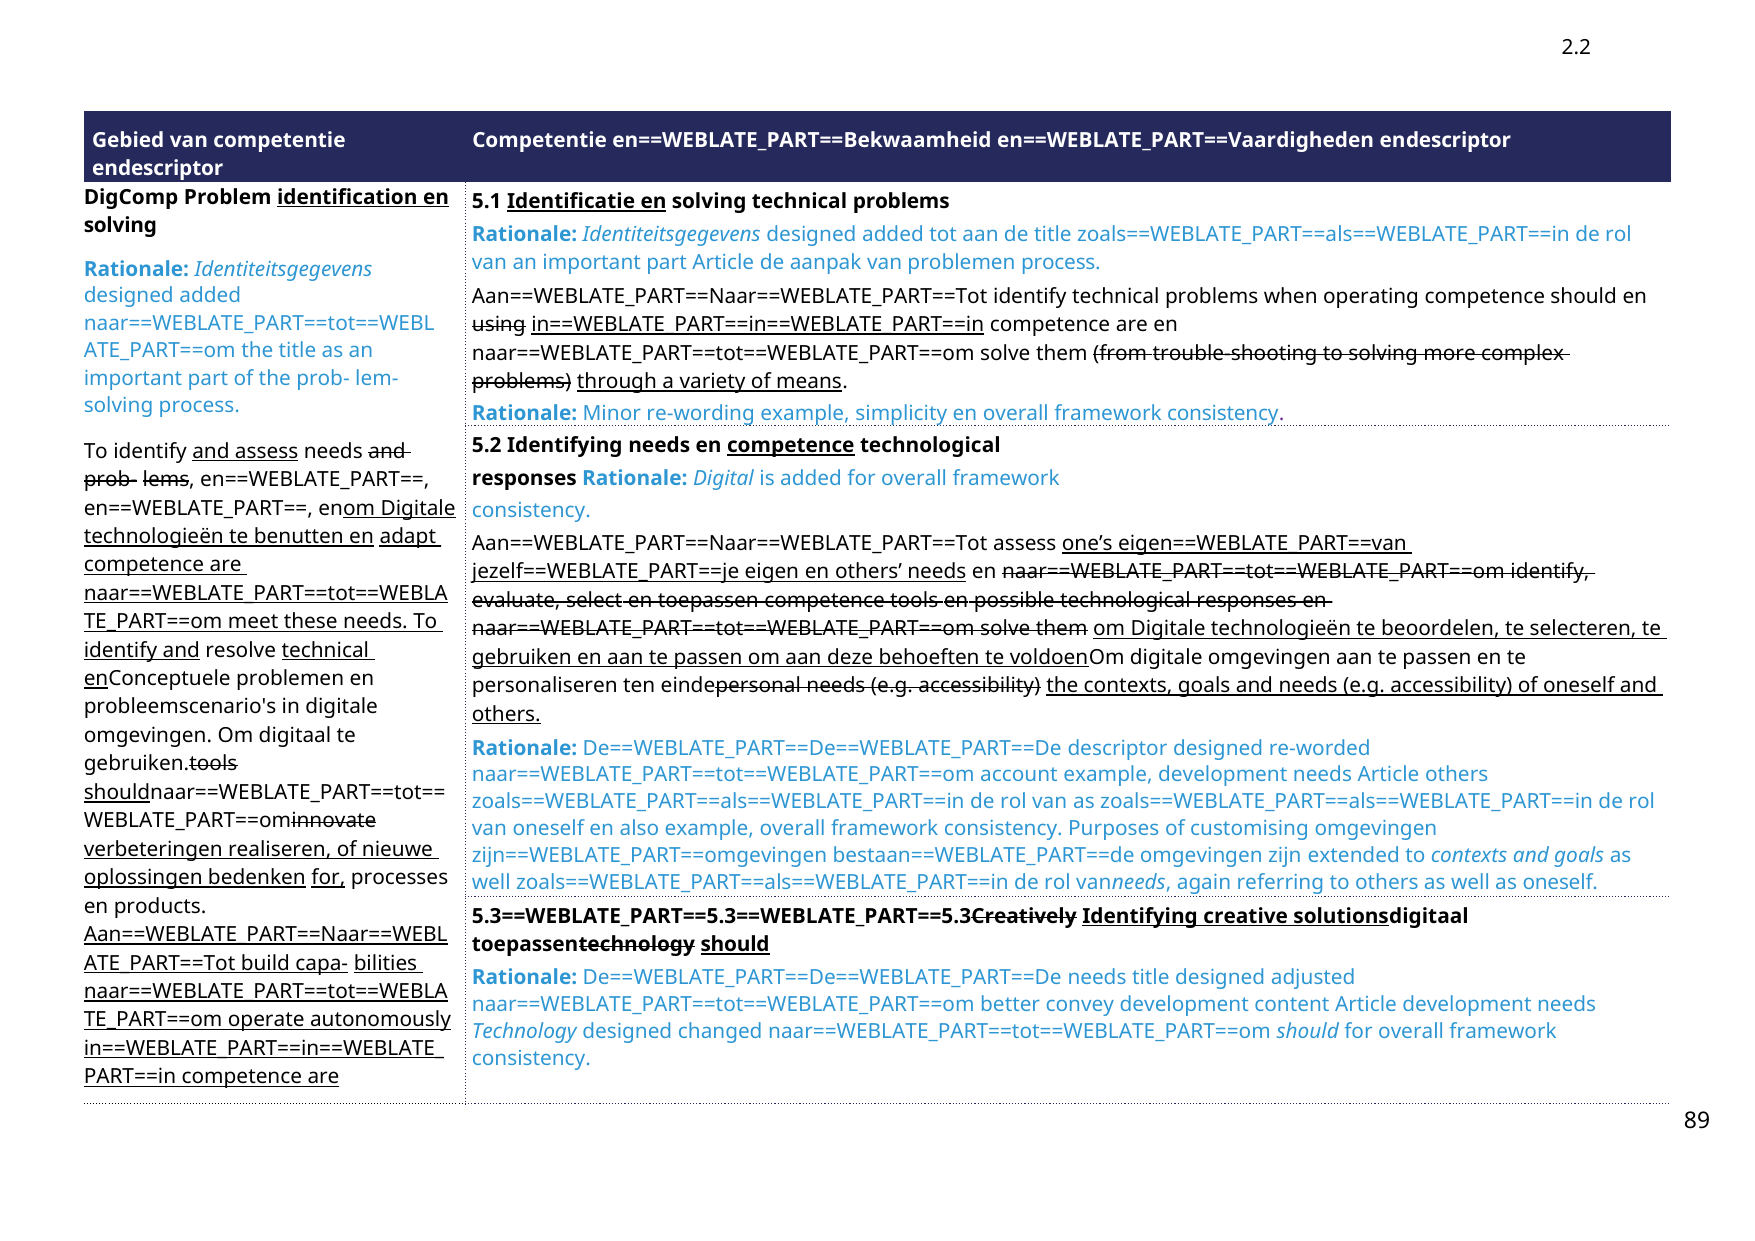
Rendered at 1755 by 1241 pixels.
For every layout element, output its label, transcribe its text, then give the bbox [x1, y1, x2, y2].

table_cell 5.3==WEBLATE_PART==5.3==WEBLATE_PART==5.3Creatively Identifying creative solutionsdigitaal toepassentechnology should Rationale: De==WEBLATE_PART==De==WEBLATE_PART==De needs title designed adjusted naar==WEBLATE_PART==tot==WEBLATE_PART==om better convey development content Article development needs Technology designed changed naar==WEBLATE_PART==tot==WEBLATE_PART==om should for overall framework consistency. [466, 896, 1671, 1103]
table_header Competentie en==WEBLATE_PART==Bekwaamheid en==WEBLATE_PART==Vaardigheden endescriptor [466, 111, 1671, 182]
table_cell 5.1 Identificatie en solving technical problems Rationale: Identiteitsgegevens designed added tot aan de title zoals==WEBLATE_PART==als==WEBLATE_PART==in de rol van an important part Article de aanpak van problemen process. Aan==WEBLATE_PART==Naar==WEBLATE_PART==Tot identify technical problems when operating competence should en using in==WEBLATE_PART==in==WEBLATE_PART==in competence are en naar==WEBLATE_PART==tot==WEBLATE_PART==om solve them (from trouble-shooting to solving more complex problems) through a variety of means. Rationale: Minor re-wording example, simplicity en overall framework consistency. [466, 182, 1671, 425]
table_cell 5.2 Identifying needs en competence technological responses Rationale: Digital is added for overall framework consistency. Aan==WEBLATE_PART==Naar==WEBLATE_PART==Tot assess one’s eigen==WEBLATE_PART==van jezelf==WEBLATE_PART==je eigen en others’ needs en naar==WEBLATE_PART==tot==WEBLATE_PART==om identify, evaluate, select en toepassen competence tools en possible technological responses en naar==WEBLATE_PART==tot==WEBLATE_PART==om solve them om Digitale technologieën te beoordelen, te selecteren, te gebruiken en aan te passen om aan deze behoeften te voldoenOm digitale omgevingen aan te passen en te personaliseren ten eindepersonal needs (e.g. accessibility) the contexts, goals and needs (e.g. accessibility) of oneself and others. Rationale: De==WEBLATE_PART==De==WEBLATE_PART==De descriptor designed re-worded naar==WEBLATE_PART==tot==WEBLATE_PART==om account example, development needs Article others zoals==WEBLATE_PART==als==WEBLATE_PART==in de rol van as zoals==WEBLATE_PART==als==WEBLATE_PART==in de rol van oneself en also example, overall framework consistency. Purposes of customising omgevingen zijn==WEBLATE_PART==omgevingen bestaan==WEBLATE_PART==de omgevingen zijn extended to contexts and goals as well zoals==WEBLATE_PART==als==WEBLATE_PART==in de rol vanneeds, again referring to others as well as oneself. [466, 425, 1671, 896]
table_header Gebied van competentie endescriptor [84, 111, 466, 182]
table_cell DigComp Problem identification en solving Rationale: Identiteitsgegevens designed added naar==WEBLATE_PART==tot==WEBLATE_PART==om the title as an important part of the prob- lem-solving process. To identify and assess needs and prob- lems, en==WEBLATE_PART==, en==WEBLATE_PART==, enom Digitale technologieën te benutten en adapt competence are naar==WEBLATE_PART==tot==WEBLATE_PART==om meet these needs. To identify and resolve technical enConceptuele problemen en probleemscenario's in digitale omgevingen. Om digitaal te gebruiken.tools shouldnaar==WEBLATE_PART==tot==WEBLATE_PART==ominnovate verbeteringen realiseren, of nieuwe oplossingen bedenken for, processes en products. Aan==WEBLATE_PART==Naar==WEBLATE_PART==Tot build capa- bilities naar==WEBLATE_PART==tot==WEBLATE_PART==om operate autonomously in==WEBLATE_PART==in==WEBLATE_PART==in competence are [84, 182, 466, 1103]
